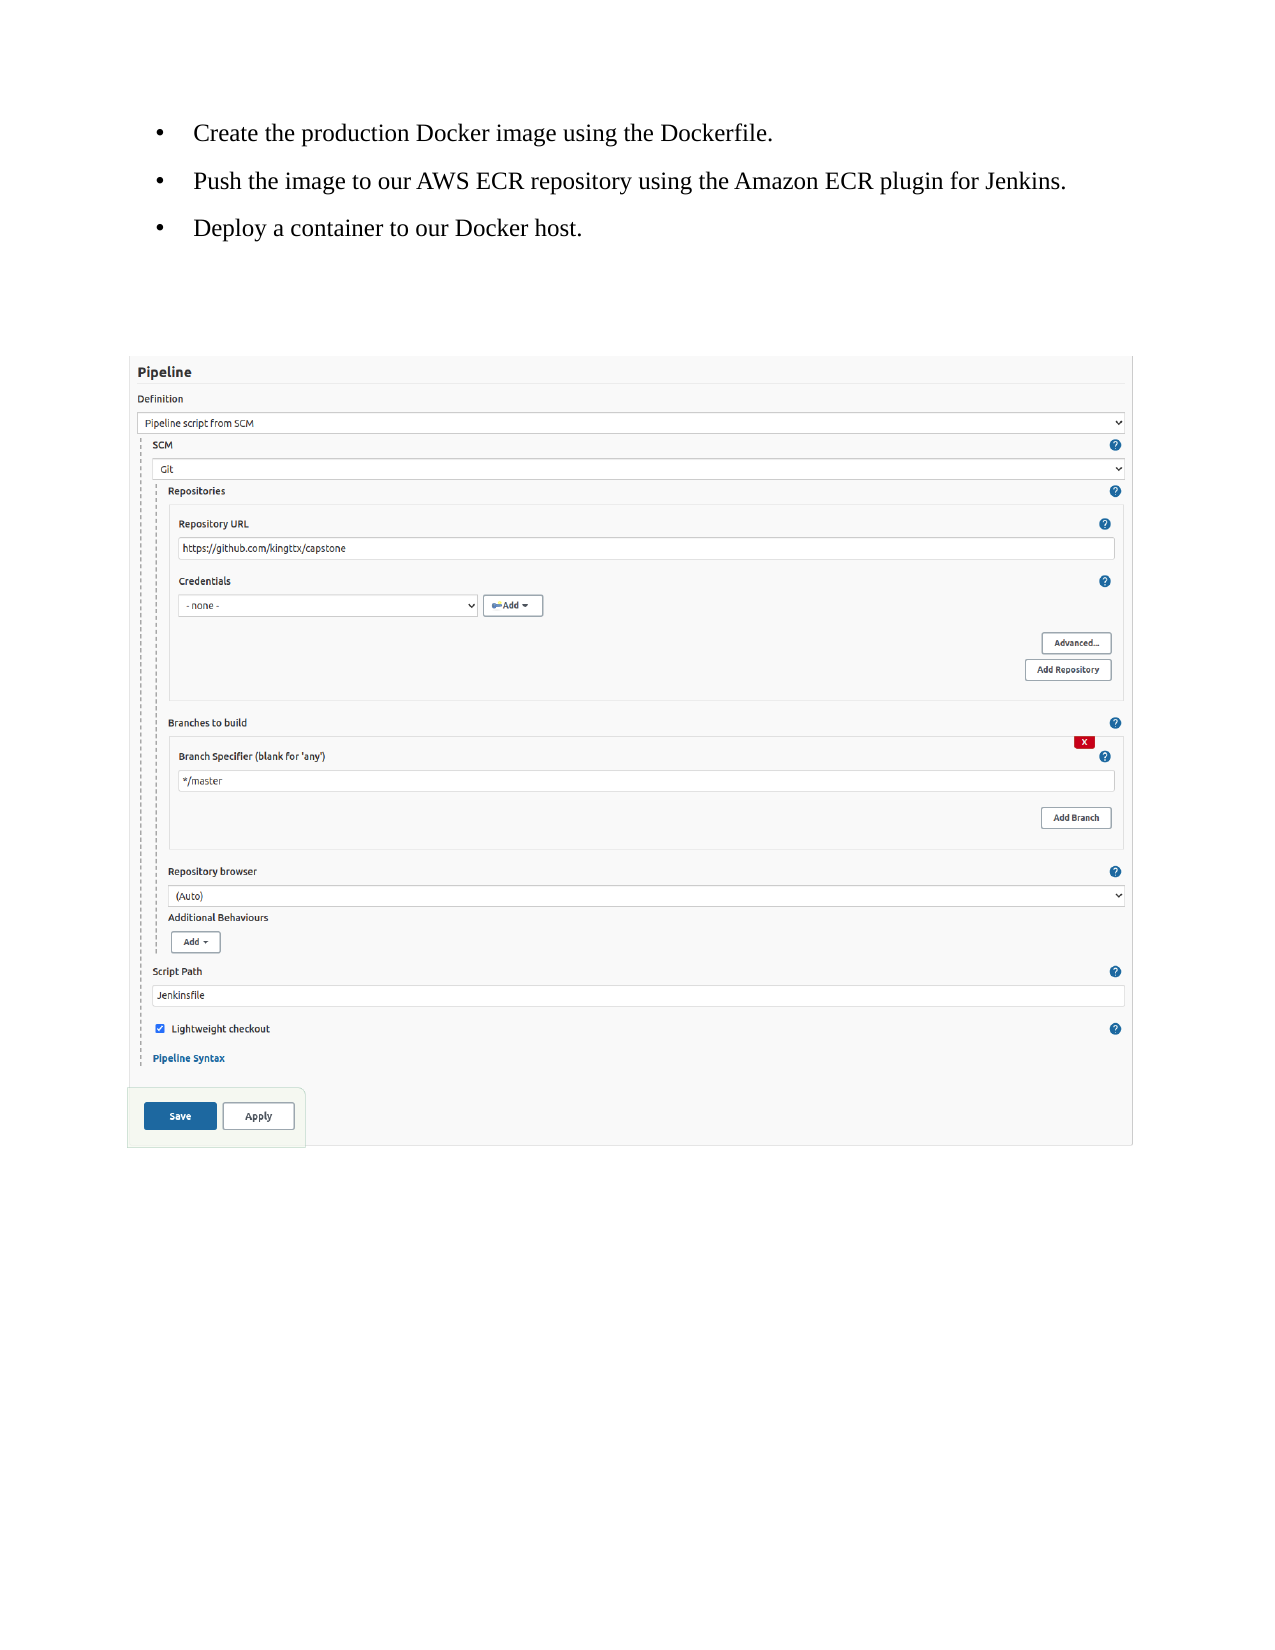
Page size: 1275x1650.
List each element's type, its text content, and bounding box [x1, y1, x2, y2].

list Deploy a container to our Docker host. [156, 213, 1157, 242]
list Push the image to our AWS ECR repository using the Amazon ECR plugin for Jenkins. [156, 166, 1157, 194]
picture [118, 356, 1157, 1164]
list Create the production Docker image using the Dockerfile. [156, 118, 1157, 147]
